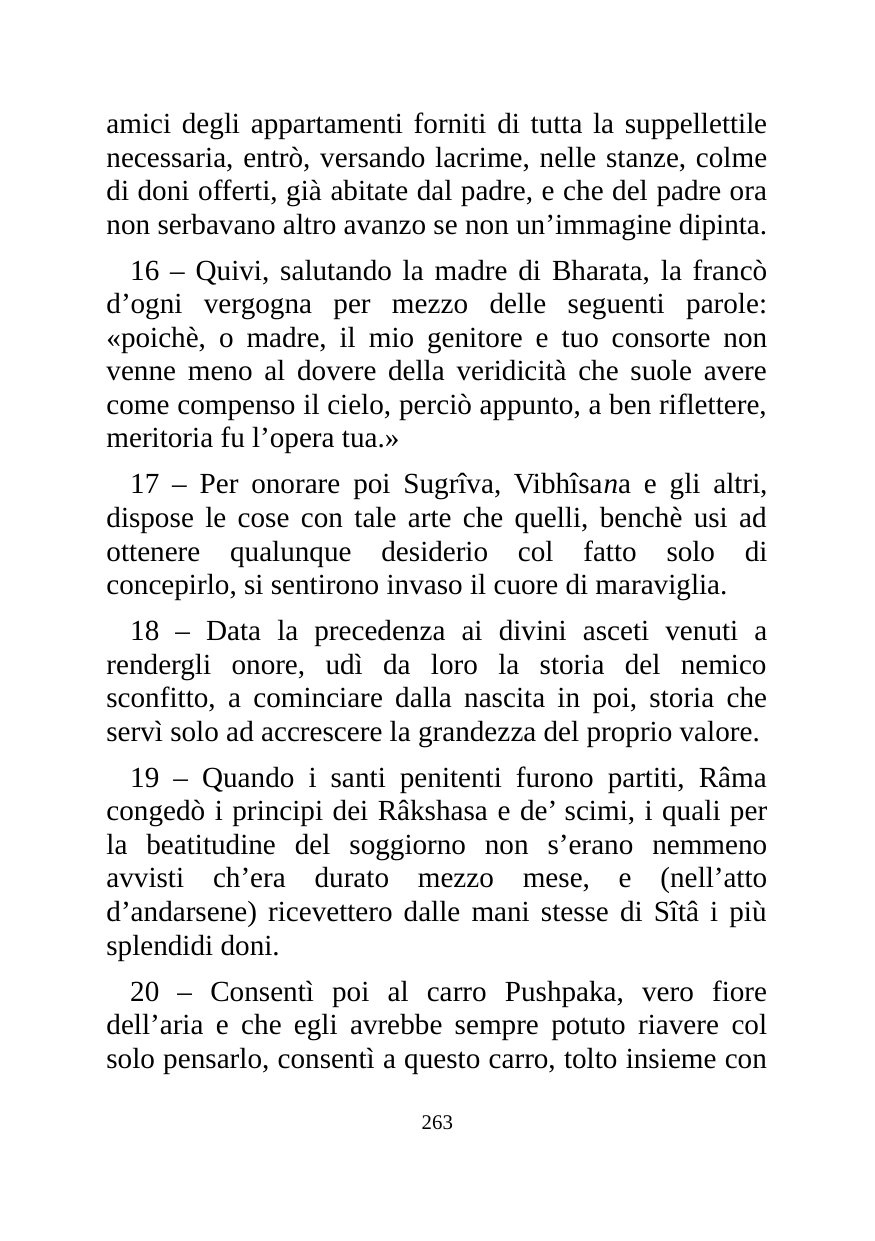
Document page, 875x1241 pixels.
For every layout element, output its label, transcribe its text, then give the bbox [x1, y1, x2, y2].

text 19 – Quando i santi penitenti furono partiti, Râma congedò i principi dei Râkshasa e de’ scimi, i quali per la beatitudine del soggiorno non s’erano nemmeno avvisti ch’era durato mezzo mese, e (nell’atto d’andarsene) ricevettero dalle mani stesse di Sîtâ i più splendidi doni. [106, 760, 768, 961]
text 20 – Consentì poi al carro Pushpaka, vero fiore dell’aria e che egli avrebbe sempre potuto riavere col solo pensarlo, consentì a questo carro, tolto insieme con [106, 974, 768, 1074]
text 17 – Per onorare poi Sugrîva, Vibhîsana e gli altri, dispose le cose con tale arte che quelli, benchè usi ad ottenere qualunque desiderio col fatto solo di concepirlo, si sentirono invaso il cuore di maraviglia. [106, 467, 768, 601]
text 16 – Quivi, salutando la madre di Bharata, la francò d’ogni vergogna per mezzo delle seguenti parole: «poichè, o madre, il mio genitore e tuo consorte non venne meno al dovere della veridicità che suole avere come compenso il cielo, perciò appunto, a ben riflettere, meritoria fu l’opera tua.» [106, 253, 768, 454]
text 18 – Data la precedenza ai divini asceti venuti a rendergli onore, udì da loro la storia del nemico sconfitto, a cominciare dalla nascita in poi, storia che servì solo ad accrescere la grandezza del proprio valore. [106, 613, 768, 747]
text amici degli appartamenti forniti di tutta la suppellettile necessaria, entrò, versando lacrime, nelle stanze, colme di doni offerti, già abitate dal padre, e che del padre ora non serbavano altro avanzo se non un’immagine dipinta. [106, 106, 768, 240]
